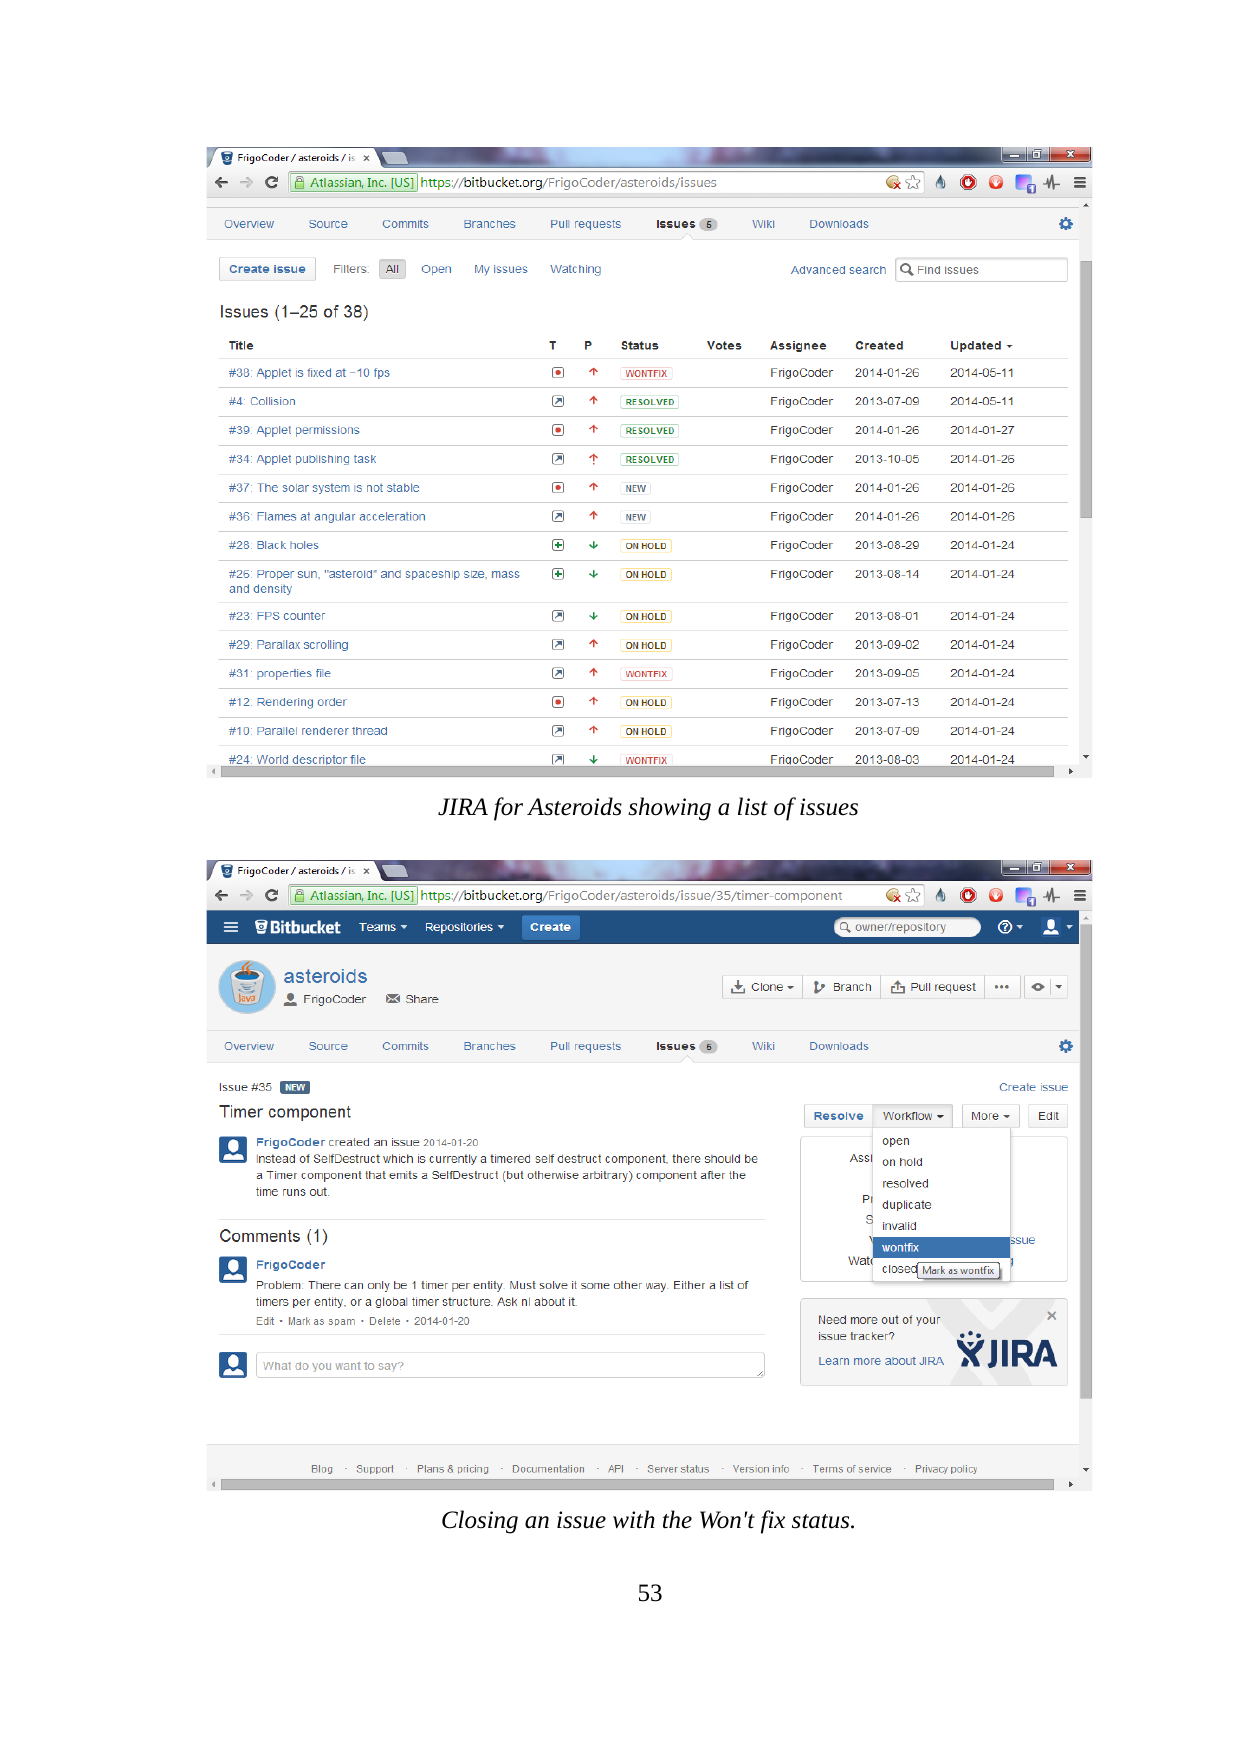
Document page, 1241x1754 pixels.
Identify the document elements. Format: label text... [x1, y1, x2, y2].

picture [206, 147, 1093, 778]
picture [206, 860, 1093, 1491]
text Closing an issue with the Won't fix status. [207, 1491, 1093, 1534]
text JIRA for Asteroids showing a list of issues [207, 778, 1093, 821]
